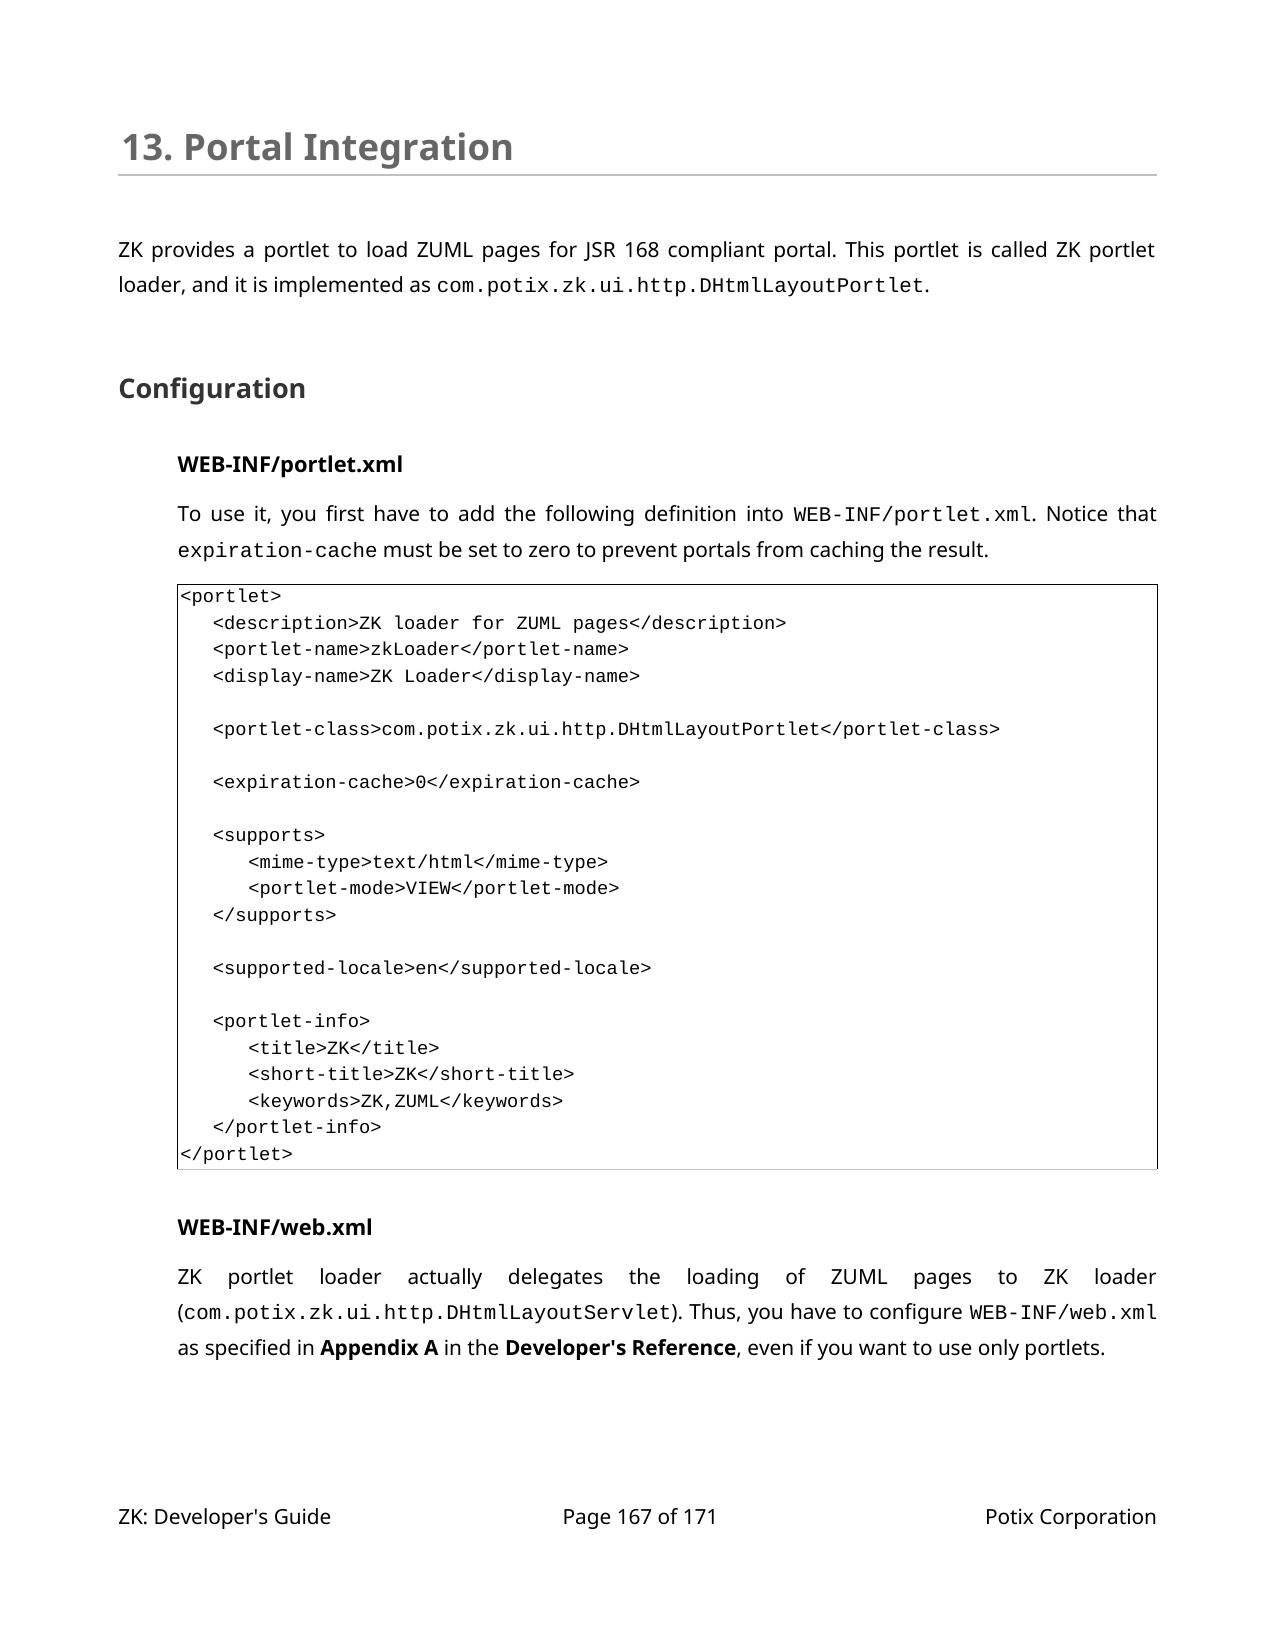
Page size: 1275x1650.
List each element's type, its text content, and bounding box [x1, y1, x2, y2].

text ZK portlet loader actually delegates the loading of ZUML pages to ZK loader (com.potix.zk.ui.http.DHtmlLayoutServlet). Thus, you have to configure WEB-INF/web.xml as specified in Appendix A in the Developer's Reference, even if you want to use only portlets. [177, 1262, 1157, 1361]
subtitle Configuration [118, 369, 1157, 406]
text ZK provides a portlet to load ZUML pages for JSR 168 compliant portal. This portlet is called ZK portlet loader, and it is implemented as com.potix.zk.ui.http.DHtmlLayoutPortlet. [118, 235, 1157, 299]
subtitle WEB-INF/web.xml [177, 1212, 1157, 1242]
subtitle WEB-INF/portlet.xml [177, 449, 1157, 479]
text To use it, you first have to add the following definition into WEB-INF/portlet.xml. Notice that expiration-cache must be set to zero to prevent portals from caching the result. [177, 499, 1157, 563]
text <portlet> <description>ZK loader for ZUML pages</description> <portlet-name>zkLoader</portlet-name> <display-name>ZK Loader</display-name> <portlet-class>com.potix.zk.ui.http.DHtmlLayoutPortlet</portlet-class> <expiration-cache>0</expiration-cache> <supports> <mime-type>text/html</mime-type> <portlet-mode>VIEW</portlet-mode> </supports> <supported-locale>en</supported-locale> <portlet-info> <title>ZK</title> <short-title>ZK</short-title> <keywords>ZK,ZUML</keywords> </portlet-info> </portlet> [178, 585, 1157, 1169]
subtitle 13. Portal Integration [118, 118, 1157, 174]
